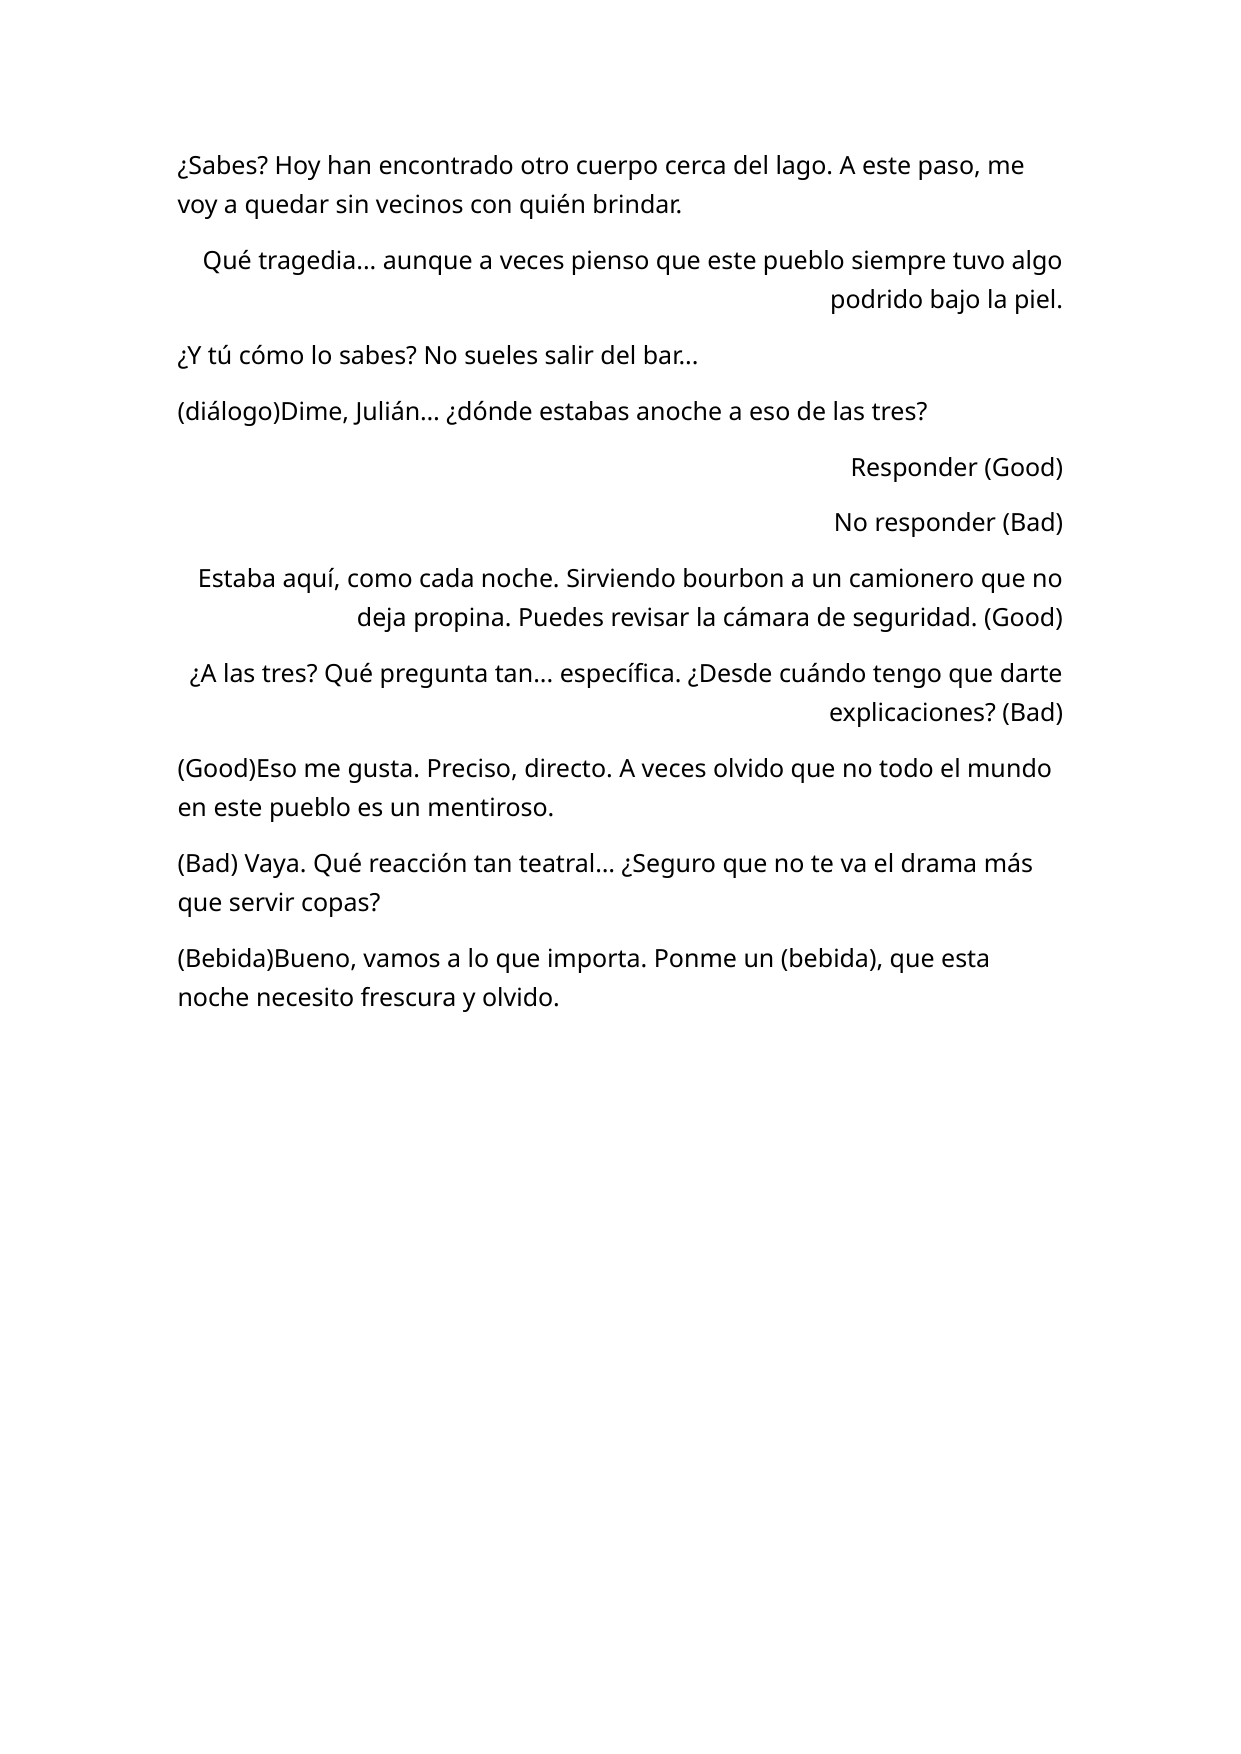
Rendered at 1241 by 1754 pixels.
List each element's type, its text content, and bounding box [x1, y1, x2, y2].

text ¿Y tú cómo lo sabes? No sueles salir del bar... [177, 338, 1063, 372]
text ¿A las tres? Qué pregunta tan... específica. ¿Desde cuándo tengo que darte explicaciones? (Bad) [177, 656, 1063, 729]
text Qué tragedia... aunque a veces pienso que este pueblo siempre tuvo algo podrido bajo la piel. [177, 243, 1063, 316]
text (Good)Eso me gusta. Preciso, directo. A veces olvido que no todo el mundo en este pueblo es un mentiroso. [177, 751, 1063, 824]
text (Bebida)Bueno, vamos a lo que importa. Ponme un (bebida), que esta noche necesito frescura y olvido. [177, 941, 1063, 1014]
text No responder (Bad) [177, 505, 1063, 539]
text (Bad) Vaya. Qué reacción tan teatral… ¿Seguro que no te va el drama más que servir copas? [177, 846, 1063, 919]
text (diálogo)Dime, Julián… ¿dónde estabas anoche a eso de las tres? [177, 393, 1063, 427]
text Estaba aquí, como cada noche. Sirviendo bourbon a un camionero que no deja propina. Puedes revisar la cámara de seguridad. (Good) [177, 561, 1063, 634]
text Responder (Good) [177, 449, 1063, 483]
text ¿Sabes? Hoy han encontrado otro cuerpo cerca del lago. A este paso, me voy a quedar sin vecinos con quién brindar. [177, 148, 1063, 221]
